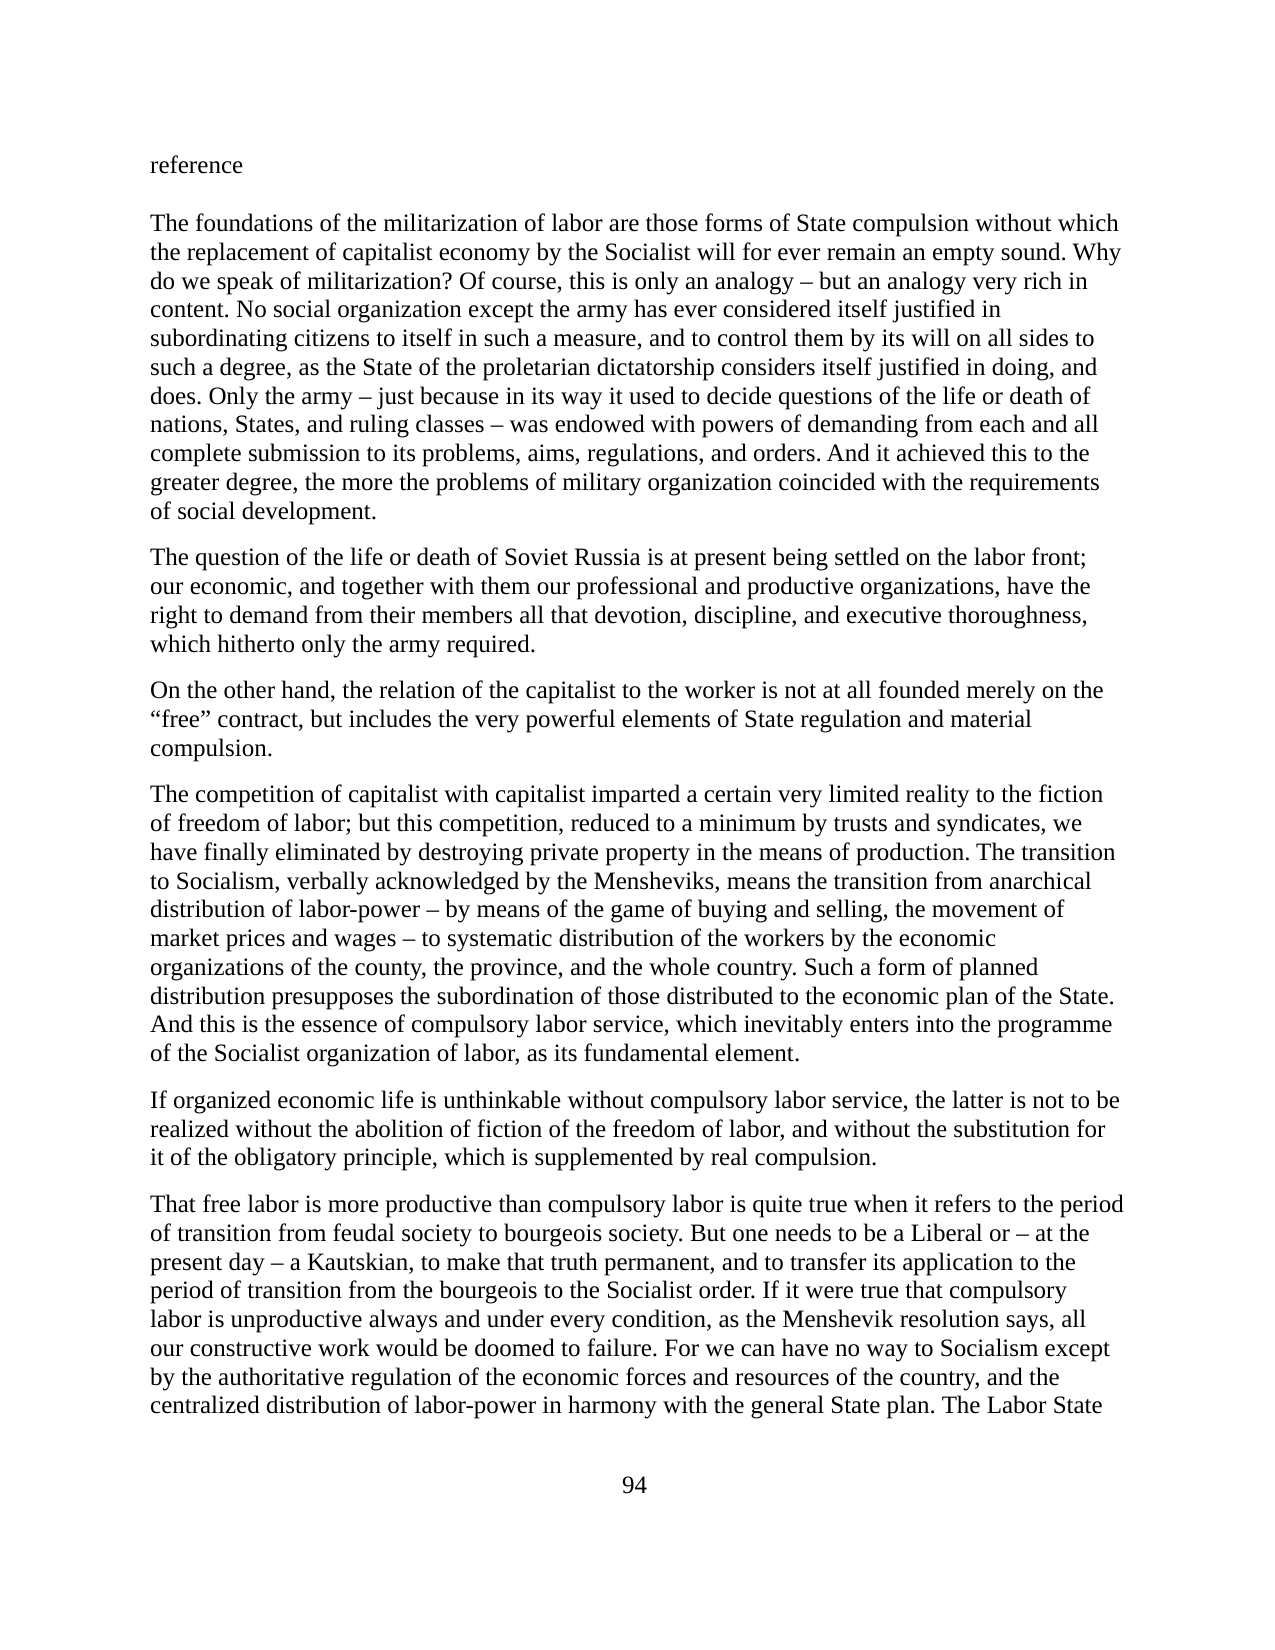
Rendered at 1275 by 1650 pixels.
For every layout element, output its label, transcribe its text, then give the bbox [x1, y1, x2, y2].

text On the other hand, the relation of the capitalist to the worker is not at all founded merely on the “free” contract, but includes the very powerful elements of State regulation and material compulsion. [150, 675, 1125, 762]
text The competition of capitalist with capitalist imparted a certain very limited reality to the fiction of freedom of labor; but this competition, reduced to a minimum by trusts and syndicates, we have finally eliminated by destroying private property in the means of production. The transition to Socialism, verbally acknowledged by the Mensheviks, means the transition from anarchical distribution of labor-power – by means of the game of buying and selling, the movement of market prices and wages – to systematic distribution of the workers by the economic organizations of the county, the province, and the whole country. Such a form of planned distribution presupposes the subordination of those distributed to the economic plan of the State. And this is the essence of compulsory labor service, which inevitably enters into the programme of the Socialist organization of labor, as its fundamental element. [150, 779, 1125, 1067]
text The question of the life or death of Soviet Russia is at present being settled on the labor front; our economic, and together with them our professional and productive organizations, have the right to demand from their members all that devotion, discipline, and executive thoroughness, which hitherto only the army required. [150, 542, 1125, 657]
text If organized economic life is unthinkable without compulsory labor service, the latter is not to be realized without the abolition of fiction of the freedom of labor, and without the substitution for it of the obligatory principle, which is supplemented by real compulsion. [150, 1085, 1125, 1171]
text The foundations of the militarization of labor are those forms of State compulsion without which the replacement of capitalist economy by the Socialist will for ever remain an empty sound. Why do we speak of militarization? Of course, this is only an analogy – but an analogy very rich in content. No social organization except the army has ever considered itself justified in subordinating citizens to itself in such a measure, and to control them by its will on all sides to such a degree, as the State of the proletarian dictatorship considers itself justified in doing, and does. Only the army – just because in its way it used to decide questions of the life or death of nations, States, and ruling classes – was endowed with powers of demanding from each and all complete submission to its problems, aims, regulations, and orders. And it achieved this to the greater degree, the more the problems of military organization coincided with the requirements of social development. [150, 208, 1125, 524]
text That free labor is more productive than compulsory labor is quite true when it refers to the period of transition from feudal society to bourgeois society. But one needs to be a Liberal or – at the present day – a Kautskian, to make that truth permanent, and to transfer its application to the period of transition from the bourgeois to the Socialist order. If it were true that compulsory labor is unproductive always and under every condition, as the Menshevik resolution says, all our constructive work would be doomed to failure. For we can have no way to Socialism except by the authoritative regulation of the economic forces and resources of the country, and the centralized distribution of labor-power in harmony with the general State plan. The Labor State [150, 1189, 1125, 1419]
